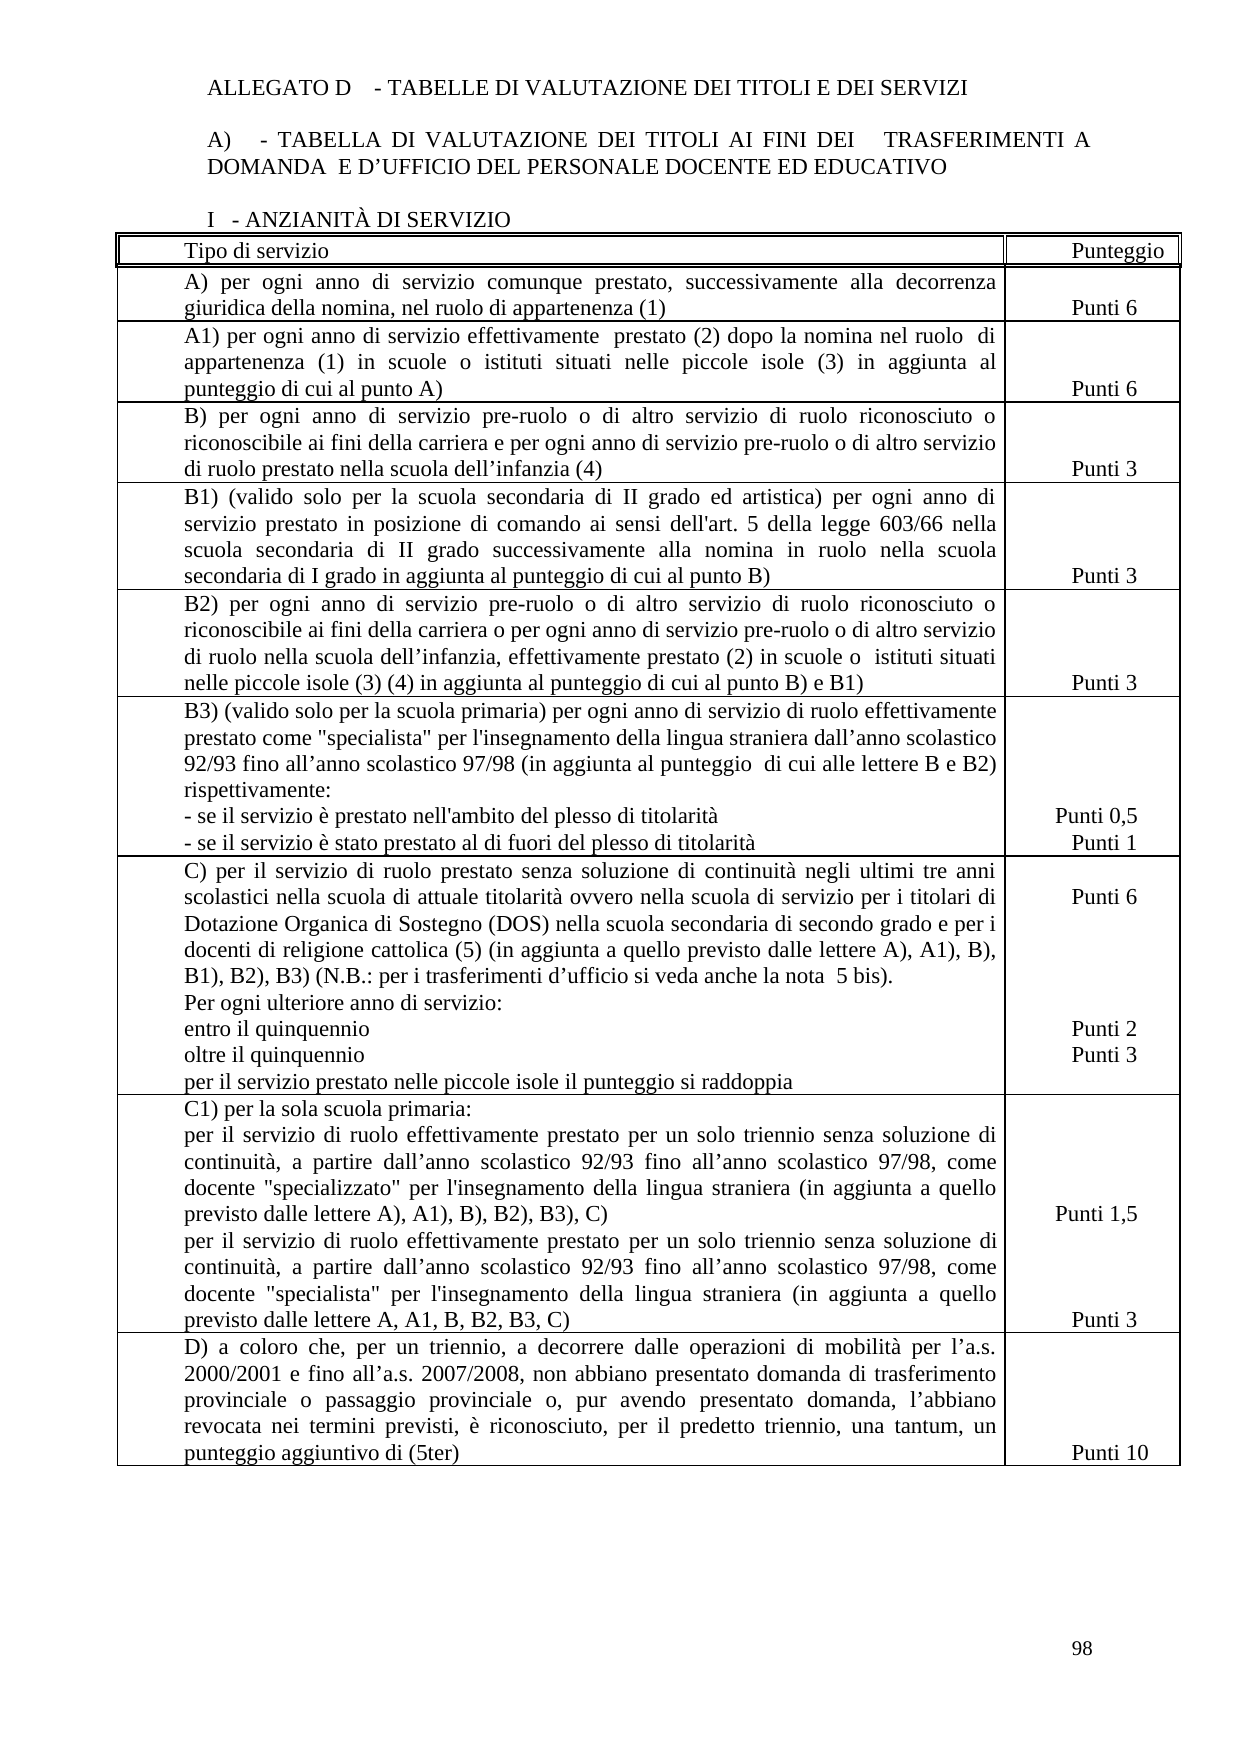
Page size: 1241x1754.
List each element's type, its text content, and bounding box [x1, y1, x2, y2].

table_cell B2) per ogni anno di servizio pre-ruolo o di altro servizio di ruolo riconosciuto o riconoscibile ai fini della carriera o per ogni anno di servizio pre-ruolo o di altro servizio di ruolo nella scuola dell’infanzia, effettivamente prestato (2) in scuole o istituti situati nelle piccole isole (3) (4) in aggiunta al punteggio di cui al punto B) e B1) [118, 590, 1004, 696]
table_cell Punti 6 [1006, 268, 1179, 320]
table_cell A) per ogni anno di servizio comunque prestato, successivamente alla decorrenza giuridica della nomina, nel ruolo di appartenenza (1) [118, 268, 1004, 320]
table_cell Punti 0,5 Punti 1 [1006, 697, 1179, 855]
table_cell A1) per ogni anno di servizio effettivamente prestato (2) dopo la nomina nel ruolo di appartenenza (1) in scuole o istituti situati nelle piccole isole (3) in aggiunta al punteggio di cui al punto A) [118, 322, 1004, 401]
table_cell Punti 6 Punti 2 Punti 3 [1006, 857, 1179, 1094]
table_cell B) per ogni anno di servizio pre-ruolo o di altro servizio di ruolo riconosciuto o riconoscibile ai fini della carriera e per ogni anno di servizio pre-ruolo o di altro servizio di ruolo prestato nella scuola dell’infanzia (4) [118, 403, 1004, 482]
text A) - TABELLA DI VALUTAZIONE DEI TITOLI AI FINI DEI TRASFERIMENTI A DOMANDA E D’UFFICIO DEL PERSONALE DOCENTE ED EDUCATIVO [207, 127, 1092, 179]
table_cell D) a coloro che, per un triennio, a decorrere dalle operazioni di mobilità per l’a.s. 2000/2001 e fino all’a.s. 2007/2008, non abbiano presentato domanda di trasferimento provinciale o passaggio provinciale o, pur avendo presentato domanda, l’abbiano revocata nei termini previsti, è riconosciuto, per il predetto triennio, una tantum, un punteggio aggiuntivo di (5ter) [118, 1333, 1004, 1465]
table_cell Punti 10 [1006, 1333, 1179, 1465]
table_cell Punti 3 [1006, 590, 1179, 696]
table_cell C1) per la sola scuola primaria: per il servizio di ruolo effettivamente prestato per un solo triennio senza soluzione di continuità, a partire dall’anno scolastico 92/93 fino all’anno scolastico 97/98, come docente "specializzato" per l'insegnamento della lingua straniera (in aggiunta a quello previsto dalle lettere A), A1), B), B2), B3), C) per il servizio di ruolo effettivamente prestato per un solo triennio senza soluzione di continuità, a partire dall’anno scolastico 92/93 fino all’anno scolastico 97/98, come docente "specialista" per l'insegnamento della lingua straniera (in aggiunta a quello previsto dalle lettere A, A1, B, B2, B3, C) [118, 1095, 1004, 1332]
table_cell Punti 3 [1006, 403, 1179, 482]
table_cell Punti 3 [1006, 483, 1179, 589]
text I - ANZIANITÀ DI SERVIZIO [207, 206, 1092, 232]
table_header Punteggio [1007, 237, 1178, 263]
table_cell Punti 6 [1006, 322, 1179, 401]
text ALLEGATO D - TABELLE DI VALUTAZIONE DEI TITOLI E DEI SERVIZI [207, 74, 1092, 100]
table_cell C) per il servizio di ruolo prestato senza soluzione di continuità negli ultimi tre anni scolastici nella scuola di attuale titolarità ovvero nella scuola di servizio per i titolari di Dotazione Organica di Sostegno (DOS) nella scuola secondaria di secondo grado e per i docenti di religione cattolica (5) (in aggiunta a quello previsto dalle lettere A), A1), B), B1), B2), B3) (N.B.: per i trasferimenti d’ufficio si veda anche la nota 5 bis). Per ogni ulteriore anno di servizio: entro il quinquennio oltre il quinquennio per il servizio prestato nelle piccole isole il punteggio si raddoppia [118, 857, 1004, 1094]
table_cell B1) (valido solo per la scuola secondaria di II grado ed artistica) per ogni anno di servizio prestato in posizione di comando ai sensi dell'art. 5 della legge 603/66 nella scuola secondaria di II grado successivamente alla nomina in ruolo nella scuola secondaria di I grado in aggiunta al punteggio di cui al punto B) [118, 483, 1004, 589]
table_cell B3) (valido solo per la scuola primaria) per ogni anno di servizio di ruolo effettivamente prestato come "specialista" per l'insegnamento della lingua straniera dall’anno scolastico 92/93 fino all’anno scolastico 97/98 (in aggiunta al punteggio di cui alle lettere B e B2) rispettivamente: - se il servizio è prestato nell'ambito del plesso di titolarità - se il servizio è stato prestato al di fuori del plesso di titolarità [118, 697, 1004, 855]
table_cell Punti 1,5 Punti 3 [1006, 1095, 1179, 1332]
table_header Tipo di servizio [120, 237, 1003, 263]
